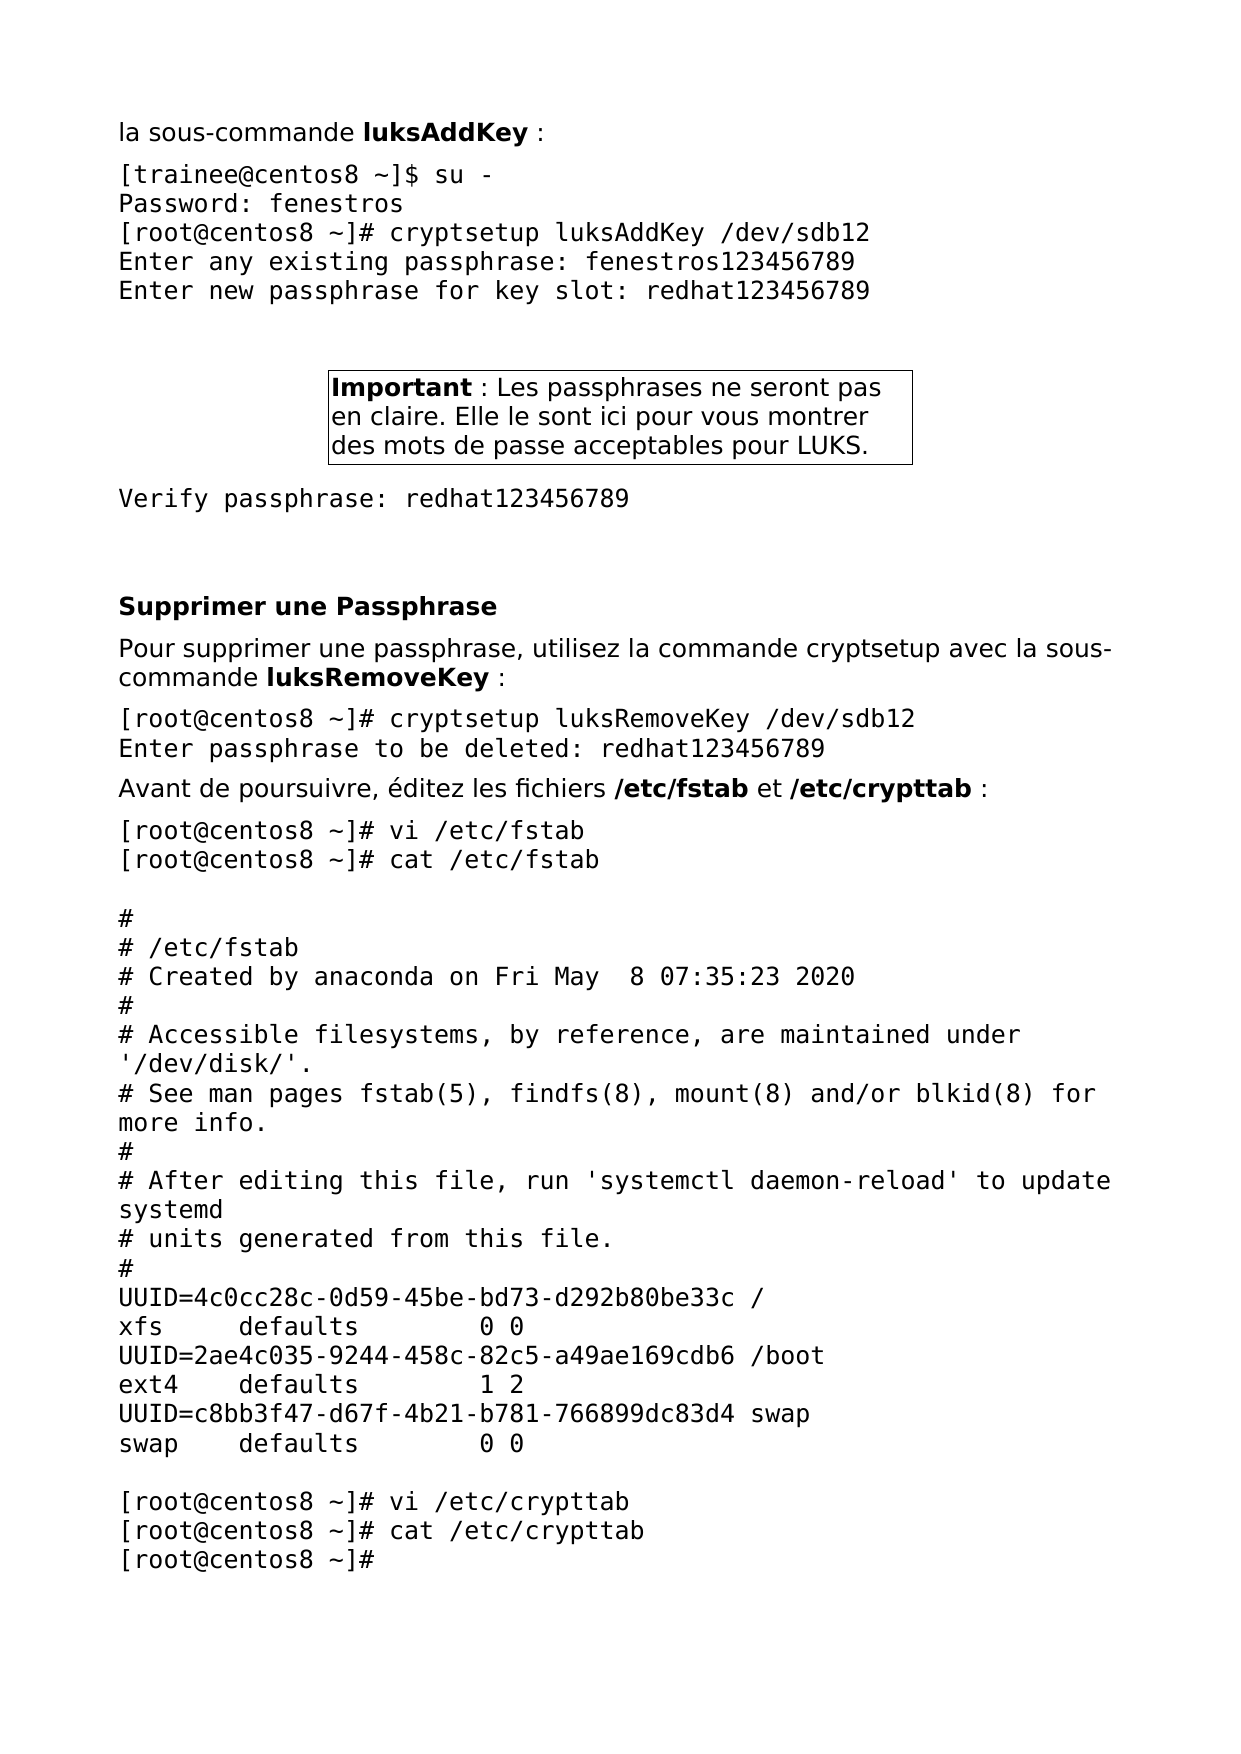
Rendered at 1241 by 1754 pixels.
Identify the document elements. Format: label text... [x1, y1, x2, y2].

text [trainee@centos8 ~]$ su - Password: fenestros [root@centos8 ~]# cryptsetup luksAddKey /dev/sdb12 Enter any existing passphrase: fenestros123456789 Enter new passphrase for key slot: redhat123456789 Verify passphrase: redhat123456789 [118, 160, 1122, 514]
text Avant de poursuivre, éditez les fichiers /etc/fstab et /etc/crypttab : [118, 775, 1122, 804]
table_header Important : Les passphrases ne seront pas en claire. Elle le sont ici pour vous montrer des mots de passe acceptables pour LUKS. [329, 371, 912, 464]
text [root@centos8 ~]# cryptsetup luksRemoveKey /dev/sdb12 Enter passphrase to be deleted: redhat123456789 [118, 704, 1122, 763]
text la sous-commande luksAddKey : [118, 118, 1122, 147]
text [root@centos8 ~]# vi /etc/fstab [root@centos8 ~]# cat /etc/fstab # # /etc/fstab # Created by anaconda on Fri May 8 07:35:23 2020 # # Accessible filesystems, by reference, are maintained under '/dev/disk/'. # See man pages fstab(5), findfs(8), mount(8) and/or blkid(8) for more info. # # After editing this file, run 'systemctl daemon-reload' to update systemd # units generated from this file. # UUID=4c0cc28c-0d59-45be-bd73-d292b80be33c / xfs defaults 0 0 UUID=2ae4c035-9244-458c-82c5-a49ae169cdb6 /boot ext4 defaults 1 2 UUID=c8bb3f47-d67f-4b21-b781-766899dc83d4 swap swap defaults 0 0 [root@centos8 ~]# vi /etc/crypttab [root@centos8 ~]# cat /etc/crypttab [root@centos8 ~]# [118, 816, 1122, 1575]
text Pour supprimer une passphrase, utilisez la commande cryptsetup avec la sous-commande luksRemoveKey : [118, 634, 1122, 692]
subtitle Supprimer une Passphrase [118, 592, 1122, 621]
